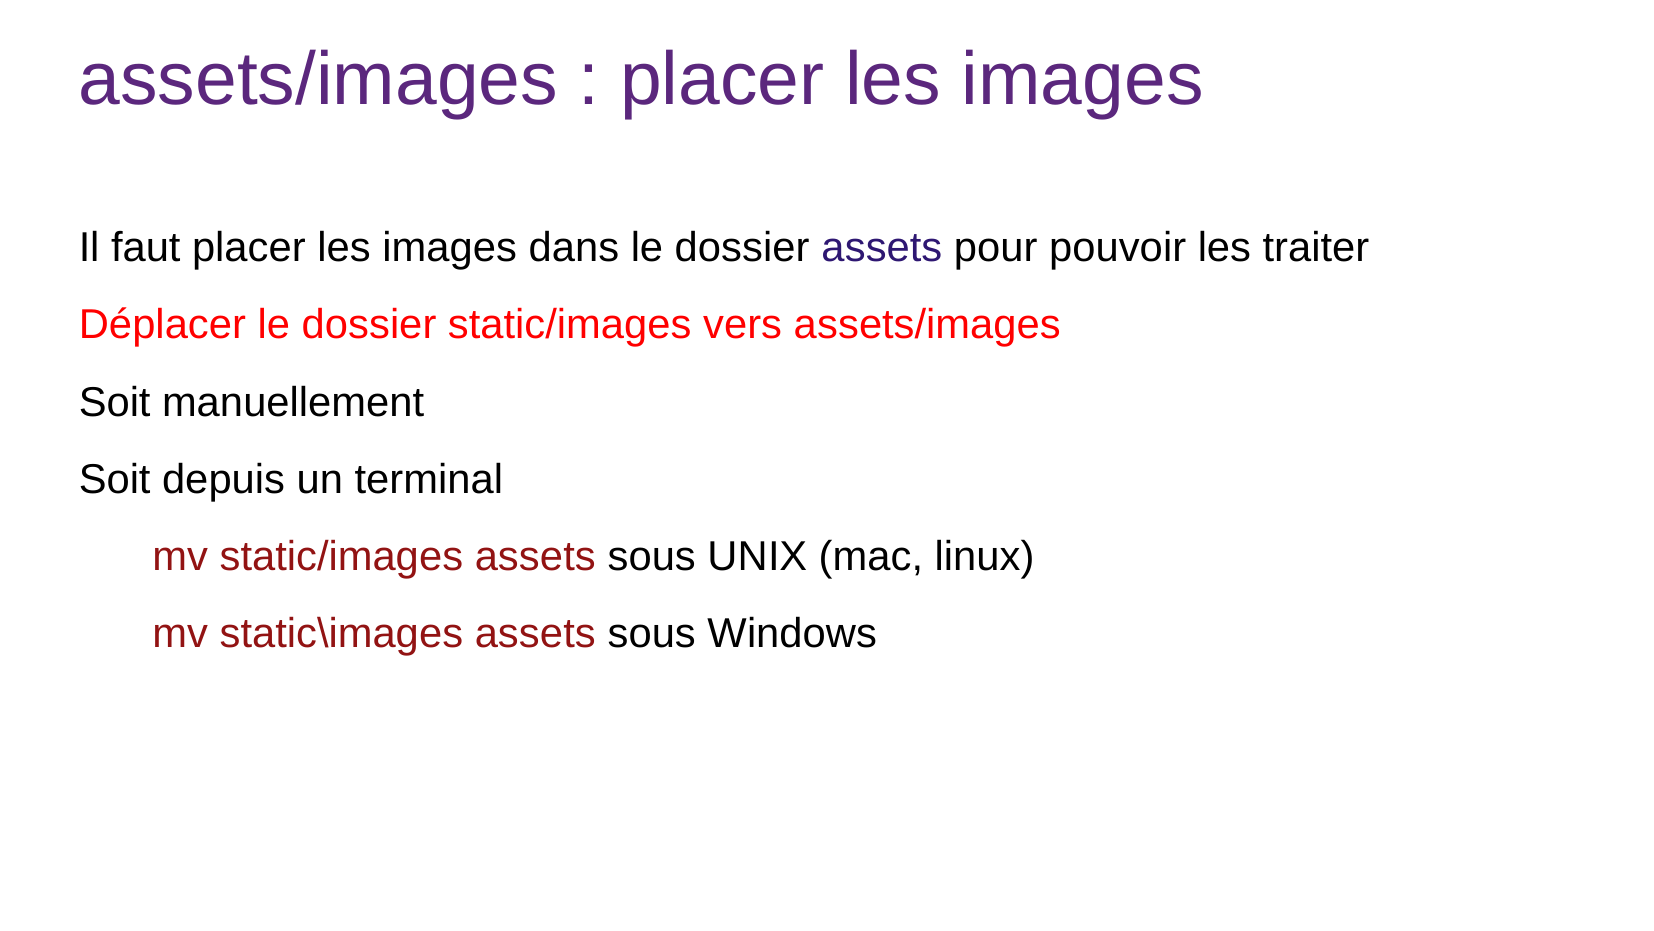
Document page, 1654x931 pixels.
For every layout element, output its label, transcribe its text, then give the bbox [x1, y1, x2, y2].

text_box Il faut placer les images dans le dossier assets pour pouvoir les traiter Déplacer le dossier static/images vers assets/images Soit manuellement Soit depuis un terminal mv static/images assets sous UNIX (mac, linux) mv static\images assets sous Windows [78, 147, 1595, 924]
title assets/images : placer les images [78, 36, 1556, 147]
